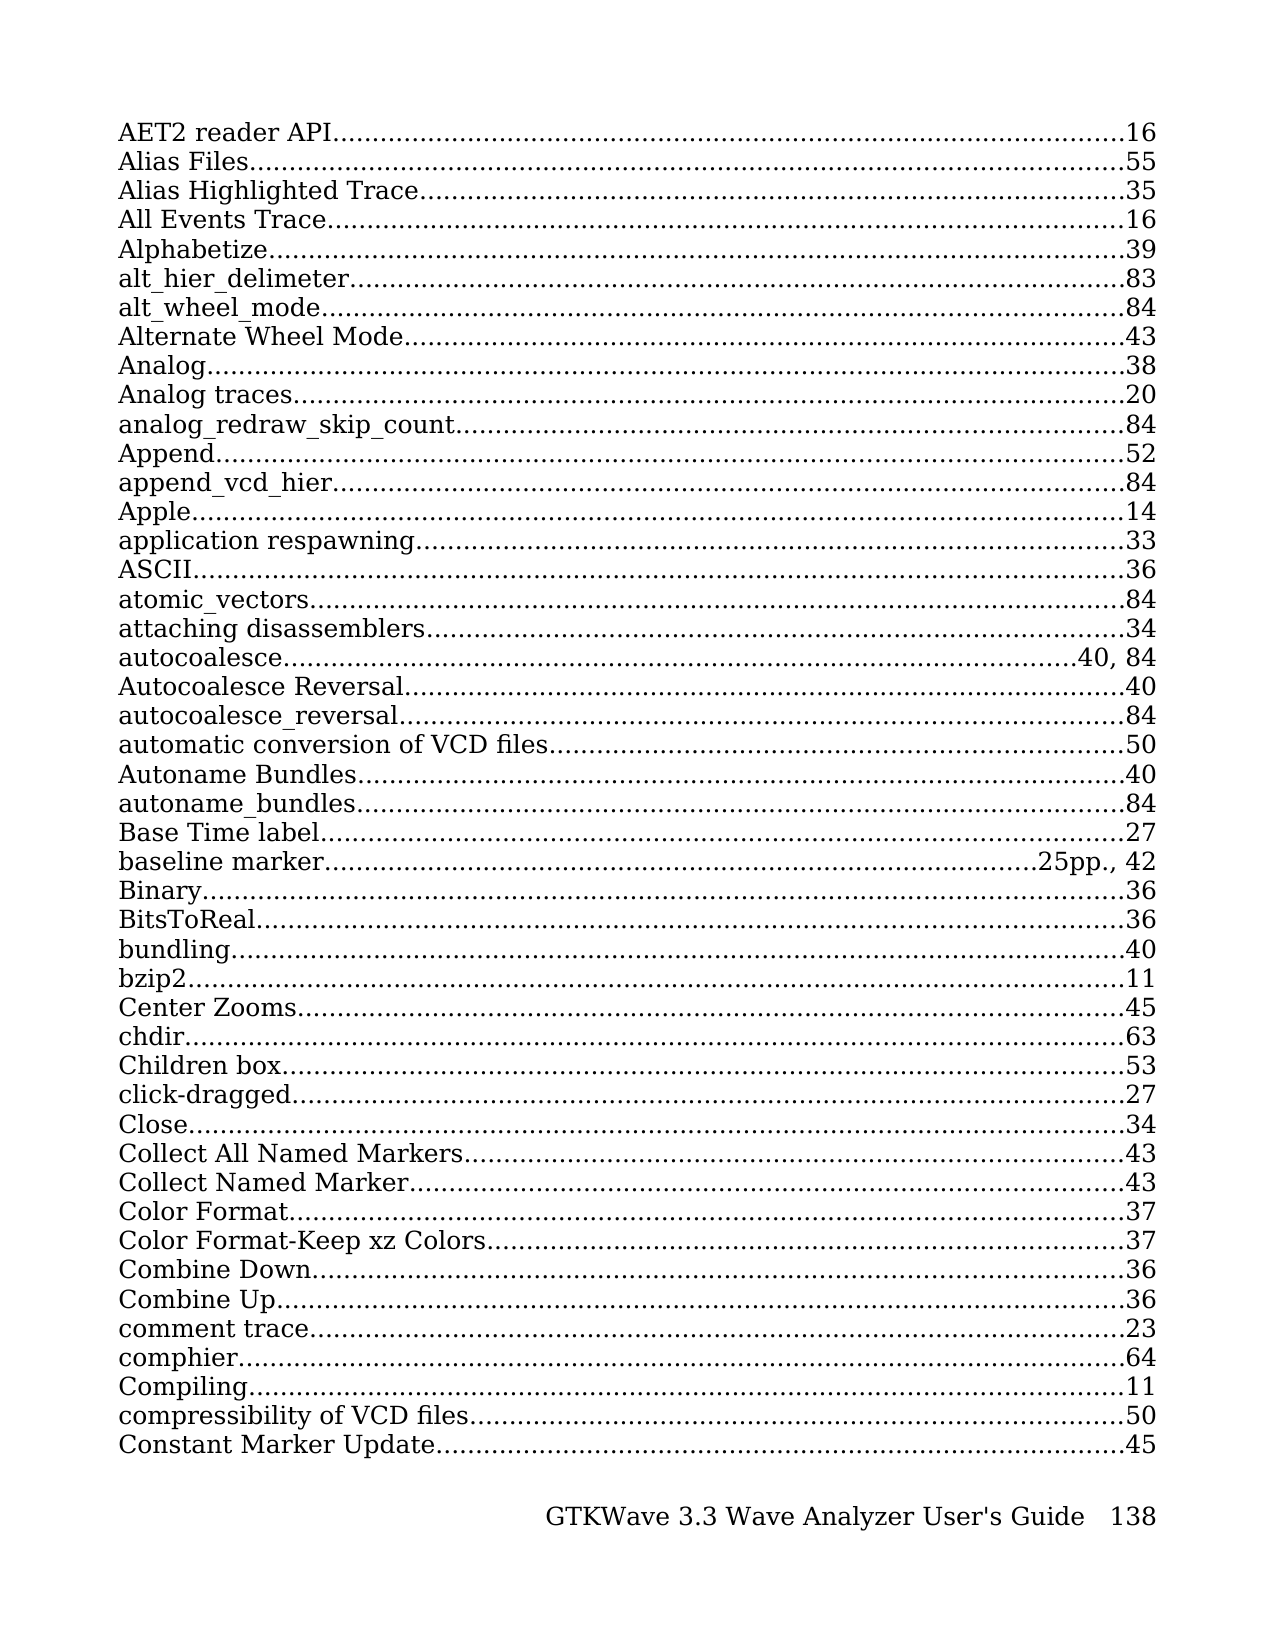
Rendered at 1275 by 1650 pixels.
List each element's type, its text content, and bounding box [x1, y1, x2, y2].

text ASCII 36 [118, 556, 1157, 585]
text Binary 36 [118, 876, 1157, 906]
text BitsToReal 36 [118, 906, 1157, 935]
text Alternate Wheel Mode 43 [118, 322, 1157, 351]
text Apple 14 [118, 497, 1157, 526]
text bundling 40 [118, 935, 1157, 964]
text Alias Highlighted Trace 35 [118, 176, 1157, 206]
text comphier 64 [118, 1343, 1157, 1372]
text Color Format 37 [118, 1197, 1157, 1226]
text bzip2 11 [118, 964, 1157, 993]
text Children box 53 [118, 1051, 1157, 1081]
text Autocoalesce Reversal 40 [118, 672, 1157, 701]
text autocoalesce 40, 84 [118, 643, 1157, 672]
text Color Format-Keep xz Colors 37 [118, 1226, 1157, 1256]
text Combine Down 36 [118, 1256, 1157, 1285]
text chdir 63 [118, 1022, 1157, 1051]
text analog_redraw_skip_count 84 [118, 410, 1157, 439]
text baseline marker 25pp., 42 [118, 847, 1157, 876]
text alt_hier_delimeter 83 [118, 264, 1157, 293]
text Append 52 [118, 439, 1157, 468]
text Center Zooms 45 [118, 993, 1157, 1022]
text All Events Trace 16 [118, 206, 1157, 235]
text click-dragged 27 [118, 1081, 1157, 1110]
text compressibility of VCD files 50 [118, 1401, 1157, 1431]
text Combine Up 36 [118, 1285, 1157, 1314]
text alt_wheel_mode 84 [118, 293, 1157, 322]
text atomic_vectors 84 [118, 585, 1157, 614]
text AET2 reader API 16 [118, 118, 1157, 147]
text Alphabetize 39 [118, 235, 1157, 264]
text append_vcd_hier 84 [118, 468, 1157, 497]
text attaching disassemblers 34 [118, 614, 1157, 643]
text automatic conversion of VCD files 50 [118, 731, 1157, 760]
text comment trace 23 [118, 1314, 1157, 1343]
text Autoname Bundles 40 [118, 760, 1157, 789]
text autoname_bundles 84 [118, 789, 1157, 818]
text Alias Files 55 [118, 147, 1157, 176]
text Compiling 11 [118, 1372, 1157, 1401]
text Constant Marker Update 45 [118, 1431, 1157, 1460]
text Analog 38 [118, 351, 1157, 381]
text Close 34 [118, 1110, 1157, 1139]
text Collect Named Marker 43 [118, 1168, 1157, 1197]
text application respawning 33 [118, 526, 1157, 556]
text Analog traces 20 [118, 381, 1157, 410]
text Collect All Named Markers 43 [118, 1139, 1157, 1168]
text Base Time label 27 [118, 818, 1157, 847]
text autocoalesce_reversal 84 [118, 701, 1157, 731]
